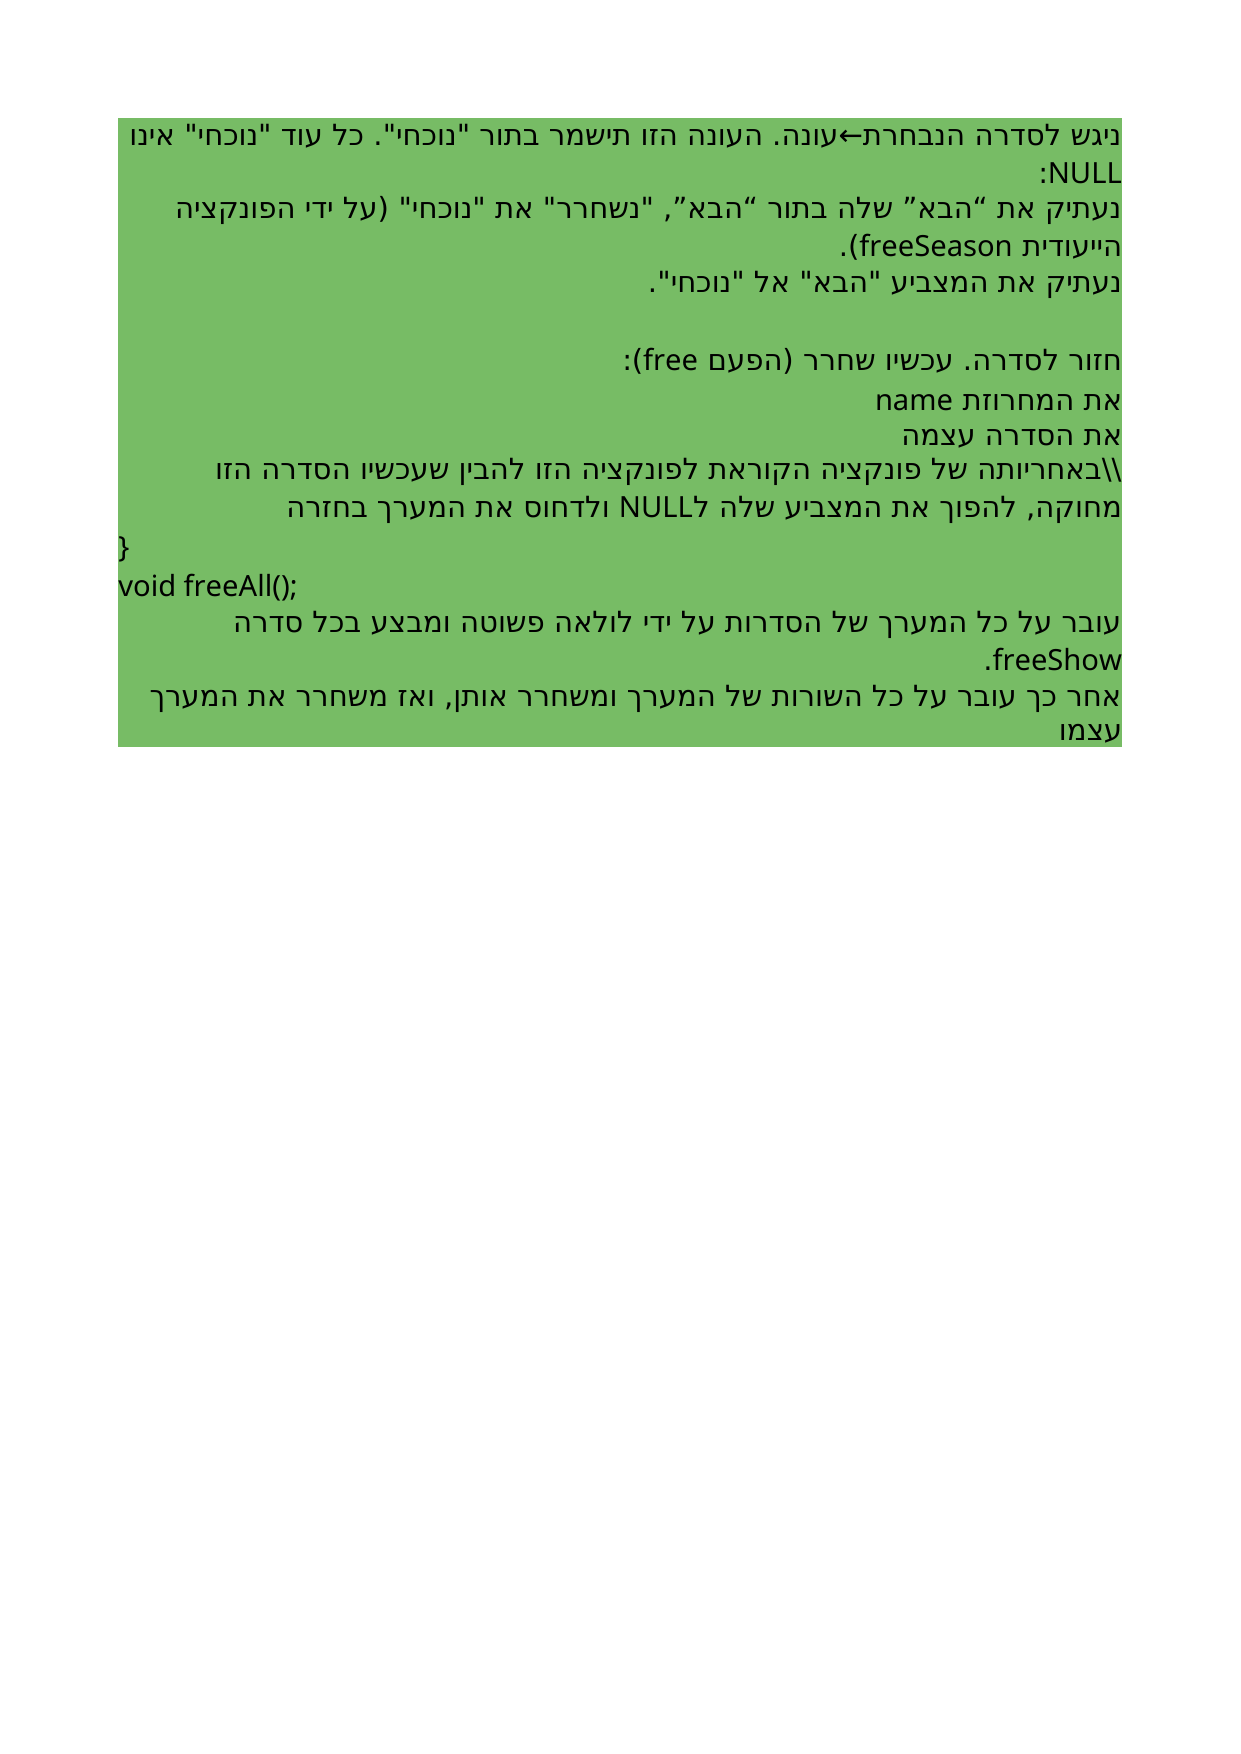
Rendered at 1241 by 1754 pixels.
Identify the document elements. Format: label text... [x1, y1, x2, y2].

text נעתיק את המצביע "הבא" אל "נוכחי". [118, 265, 1122, 299]
text את המחרוזת name [118, 379, 1122, 418]
text \\באחריותה של פונקציה הקוראת לפונקציה הזו להבין שעכשיו הסדרה הזו מחוקה, להפוך את המצביע שלה לNULL ולדחוס את המערך בחזרה [118, 452, 1122, 526]
text עובר על כל המערך של הסדרות על ידי לולאה פשוטה ומבצע בכל סדרה freeShow. [118, 605, 1122, 679]
text ניגש לסדרה הנבחרת←עונה. העונה הזו תישמר בתור "נוכחי". כל עוד "נוכחי" אינו NULL: [118, 118, 1122, 192]
text } [118, 526, 1122, 566]
text חזור לסדרה. עכשיו שחרר (הפעם free): [118, 339, 1122, 379]
text אחר כך עובר על כל השורות של המערך ומשחרר אותן, ואז משחרר את המערך עצמו [118, 679, 1122, 747]
text נעתיק את “הבא” שלה בתור “הבא”, "נשחרר" את "נוכחי" (על ידי הפונקציה הייעודית freeSeason). [118, 192, 1122, 265]
text void freeAll(); [118, 566, 1122, 605]
text את הסדרה עצמה [118, 418, 1122, 452]
